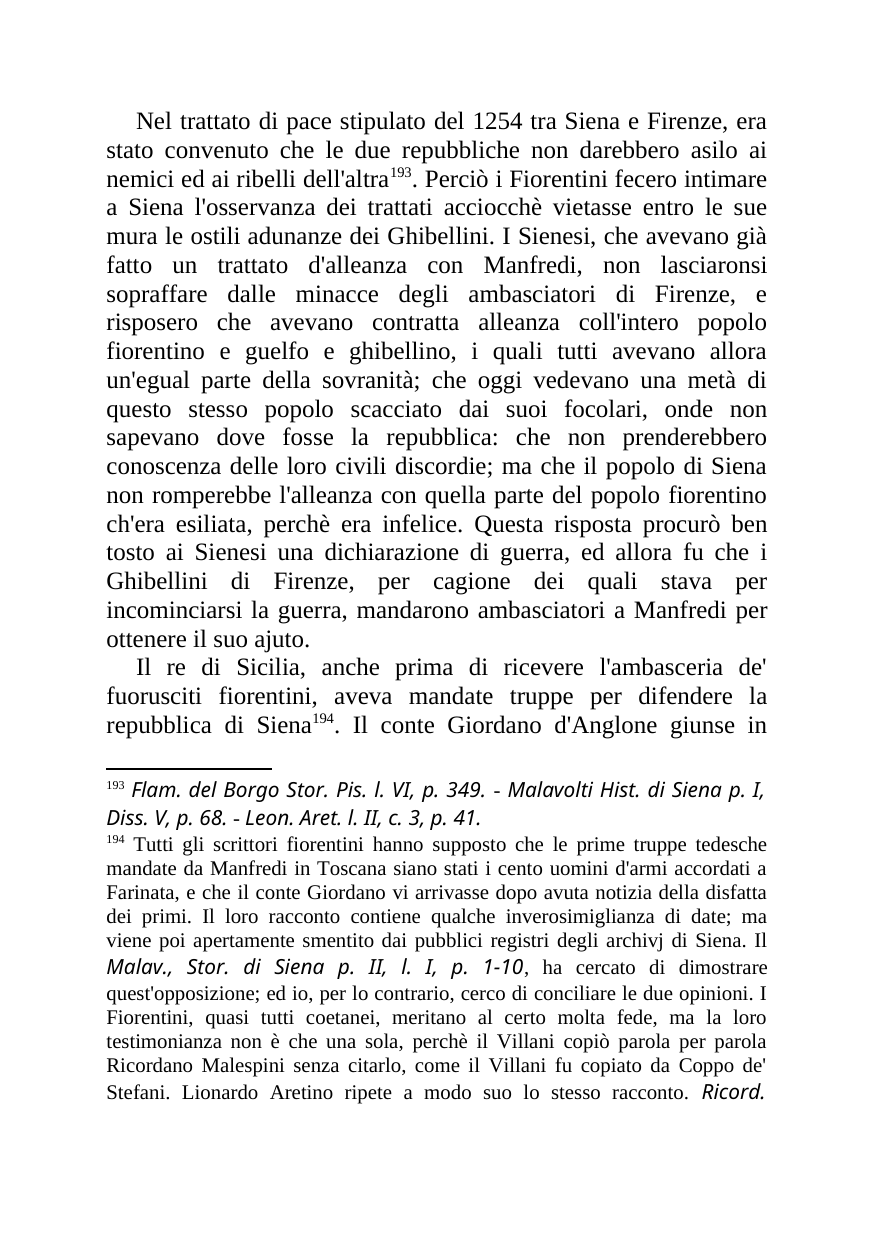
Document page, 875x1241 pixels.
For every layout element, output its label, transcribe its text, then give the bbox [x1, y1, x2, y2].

text Nel trattato di pace stipulato del 1254 tra Siena e Firenze, era stato convenuto che le due repubbliche non darebbero asilo ai nemici ed ai ribelli dell'altra. Perciò i Fiorentini fecero intimare a Siena l'osservanza dei trattati acciocchè vietasse entro le sue mura le ostili adunanze dei Ghibellini. I Sienesi, che avevano già fatto un trattato d'alleanza con Manfredi, non lasciaronsi sopraffare dalle minacce degli ambasciatori di Firenze, e risposero che avevano contratta alleanza coll'intero popolo fiorentino e guelfo e ghibellino, i quali tutti avevano allora un'egual parte della sovranità; che oggi vedevano una metà di questo stesso popolo scacciato dai suoi focolari, onde non sapevano dove fosse la repubblica: che non prenderebbero conoscenza delle loro civili discordie; ma che il popolo di Siena non romperebbe l'alleanza con quella parte del popolo fiorentino ch'era esiliata, perchè era infelice. Questa risposta procurò ben tosto ai Sienesi una dichiarazione di guerra, ed allora fu che i Ghibellini di Firenze, per cagione dei quali stava per incominciarsi la guerra, mandarono ambasciatori a Manfredi per ottenere il suo ajuto. [106, 106, 768, 652]
text Flam. del Borgo Stor. Pis. l. VI, p. 349. - Malavolti Hist. di Siena p. I, Diss. V, p. 68. - Leon. Aret. l. II, c. 3, p. 41. [106, 775, 768, 832]
text Il re di Sicilia, anche prima di ricevere l'ambasceria de' fuorusciti fiorentini, aveva mandate truppe per difendere la repubblica di Siena. Il conte Giordano d'Anglone giunse in [106, 652, 768, 739]
text Tutti gli scrittori fiorentini hanno supposto che le prime truppe tedesche mandate da Manfredi in Toscana siano stati i cento uomini d'armi accordati a Farinata, e che il conte Giordano vi arrivasse dopo avuta notizia della disfatta dei primi. Il loro racconto contiene qualche inverosimiglianza di date; ma viene poi apertamente smentito dai pubblici registri degli archivj di Siena. Il Malav., Stor. di Siena p. II, l. I, p. 1-10, ha cercato di dimostrare quest'opposizione; ed io, per lo contrario, cerco di conciliare le due opinioni. I Fiorentini, quasi tutti coetanei, meritano al certo molta fede, ma la loro testimonianza non è che una sola, perchè il Villani copiò parola per parola Ricordano Malespini senza citarlo, come il Villani fu copiato da Coppo de' Stefani. Lionardo Aretino ripete a modo suo lo stesso racconto. Ricord. [106, 832, 768, 1105]
